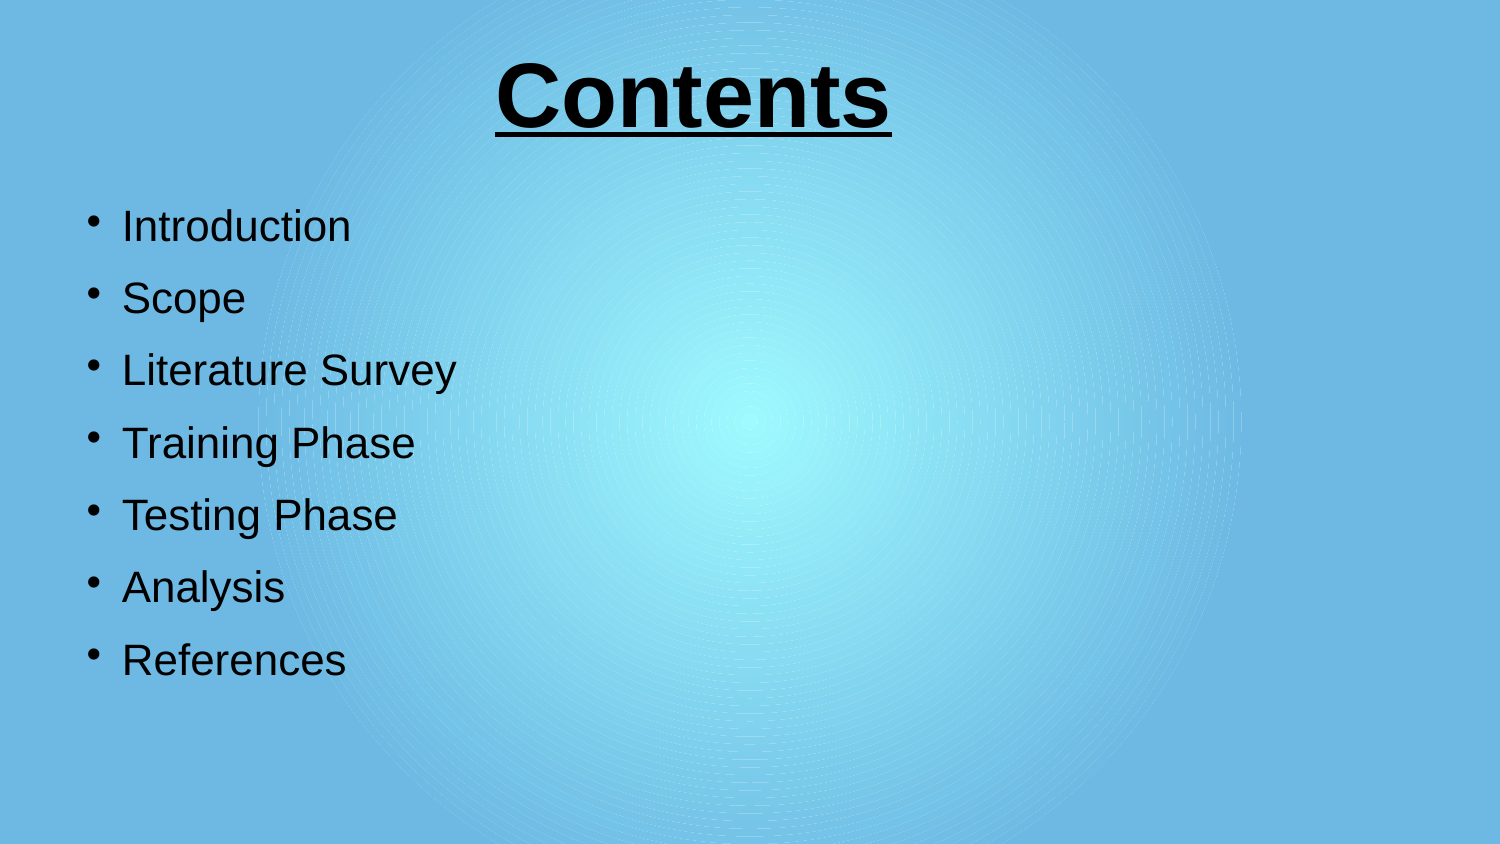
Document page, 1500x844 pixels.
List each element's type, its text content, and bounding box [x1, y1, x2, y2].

text_box Contents [283, 39, 1104, 142]
text_box Introduction Scope Literature Survey Training Phase Testing Phase Analysis References [75, 197, 1425, 687]
